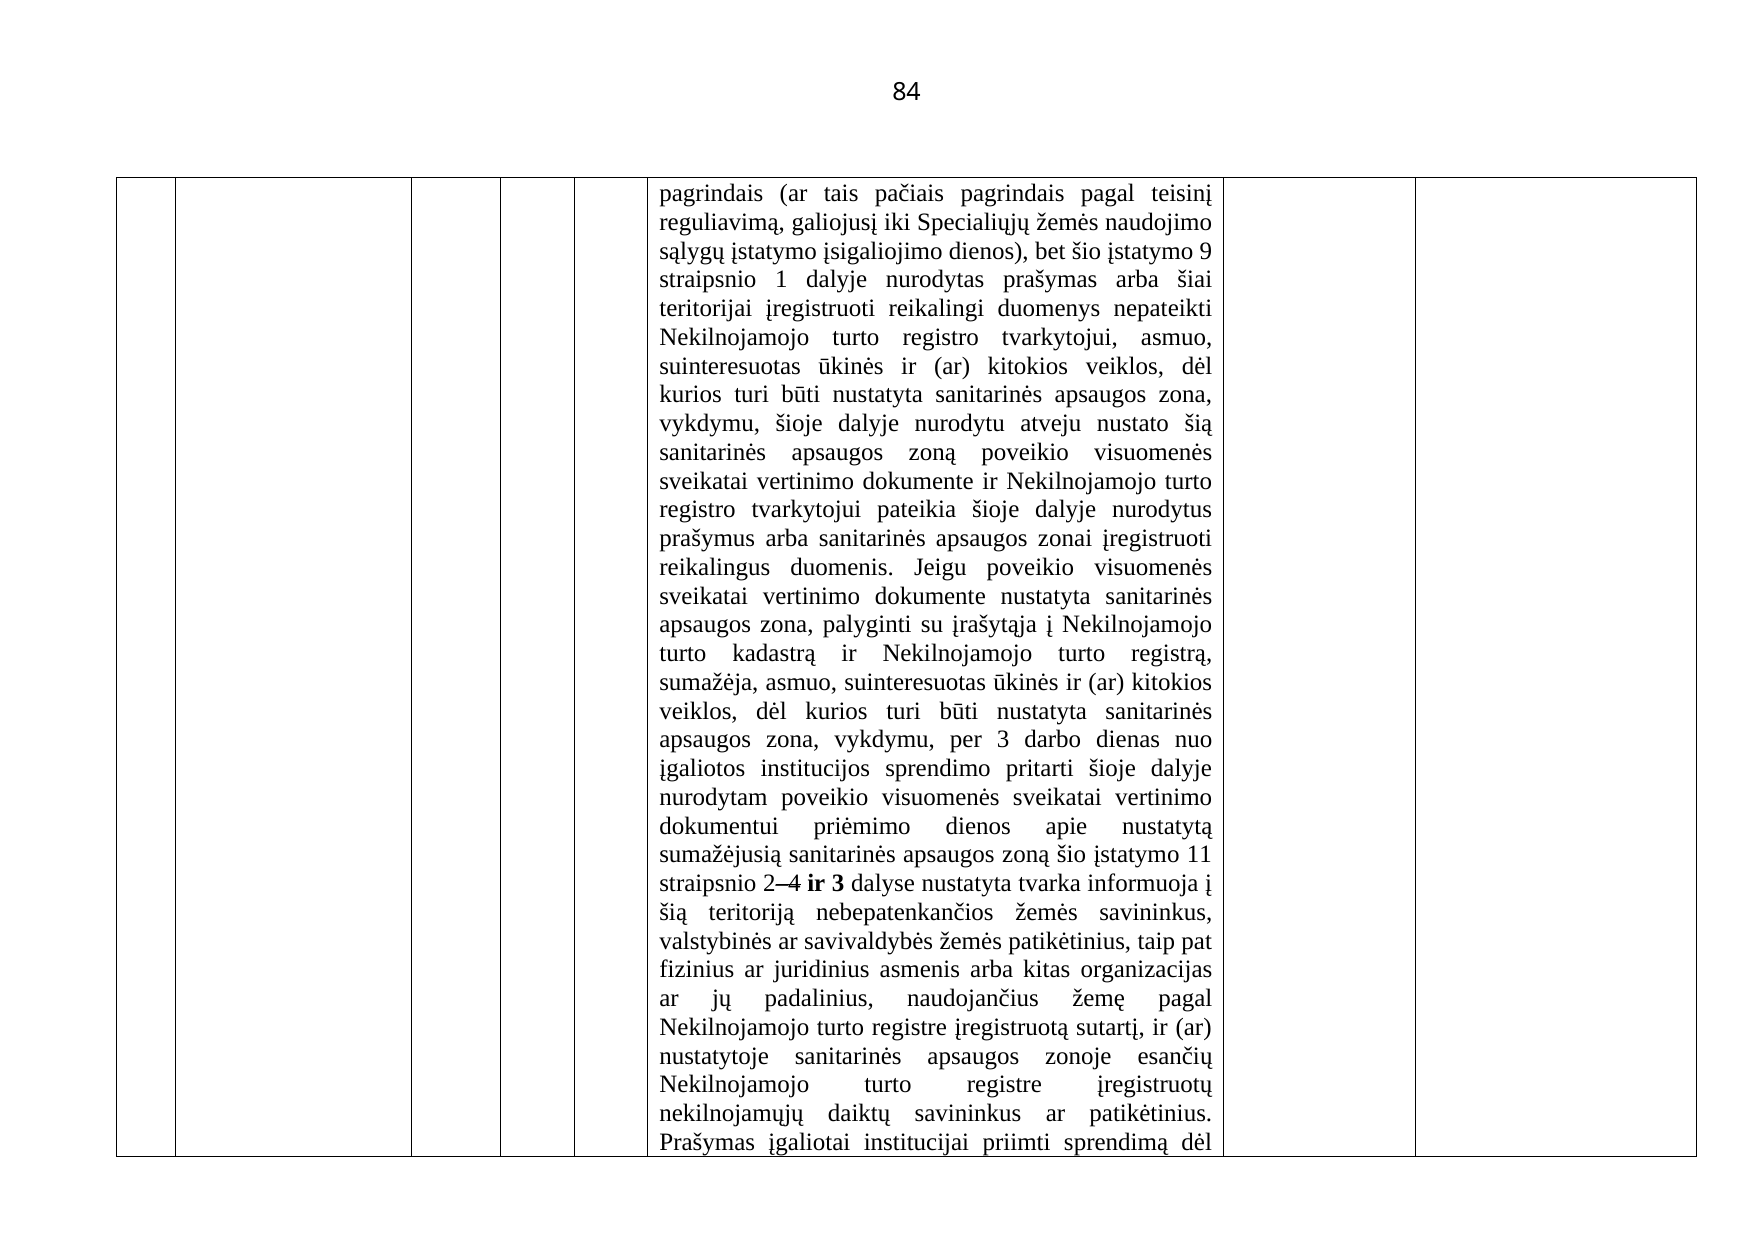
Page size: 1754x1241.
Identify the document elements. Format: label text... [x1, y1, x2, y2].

table_cell [575, 178, 647, 1156]
table_cell [117, 178, 175, 1156]
table_cell [1416, 178, 1696, 1156]
table_cell [176, 178, 411, 1156]
table_cell [1224, 178, 1415, 1156]
table_cell [501, 178, 574, 1156]
table_cell pagrindais (ar tais pačiais pagrindais pagal teisinį reguliavimą, galiojusį iki Specialiųjų žemės naudojimo sąlygų įstatymo įsigaliojimo dienos), bet šio įstatymo 9 straipsnio 1 dalyje nurodytas prašymas arba šiai teritorijai įregistruoti reikalingi duomenys nepateikti Nekilnojamojo turto registro tvarkytojui, asmuo, suinteresuotas ūkinės ir (ar) kitokios veiklos, dėl kurios turi būti nustatyta sanitarinės apsaugos zona, vykdymu, šioje dalyje nurodytu atveju nustato šią sanitarinės apsaugos zoną poveikio visuomenės sveikatai vertinimo dokumente ir Nekilnojamojo turto registro tvarkytojui pateikia šioje dalyje nurodytus prašymus arba sanitarinės apsaugos zonai įregistruoti reikalingus duomenis. Jeigu poveikio visuomenės sveikatai vertinimo dokumente nustatyta sanitarinės apsaugos zona, palyginti su įrašytąja į Nekilnojamojo turto kadastrą ir Nekilnojamojo turto registrą, sumažėja, asmuo, suinteresuotas ūkinės ir (ar) kitokios veiklos, dėl kurios turi būti nustatyta sanitarinės apsaugos zona, vykdymu, per 3 darbo dienas nuo įgaliotos institucijos sprendimo pritarti šioje dalyje nurodytam poveikio visuomenės sveikatai vertinimo dokumentui priėmimo dienos apie nustatytą sumažėjusią sanitarinės apsaugos zoną šio įstatymo 11 straipsnio 2–4 ir 3 dalyse nustatyta tvarka informuoja į šią teritoriją nebepatenkančios žemės savininkus, valstybinės ar savivaldybės žemės patikėtinius, taip pat fizinius ar juridinius asmenis arba kitas organizacijas ar jų padalinius, naudojančius žemę pagal Nekilnojamojo turto registre įregistruotą sutartį, ir (ar) nustatytoje sanitarinės apsaugos zonoje esančių Nekilnojamojo turto registre įregistruotų nekilnojamųjų daiktų savininkus ar patikėtinius. Prašymas įgaliotai institucijai priimti sprendimą dėl [648, 178, 1223, 1156]
table_cell [412, 178, 500, 1156]
